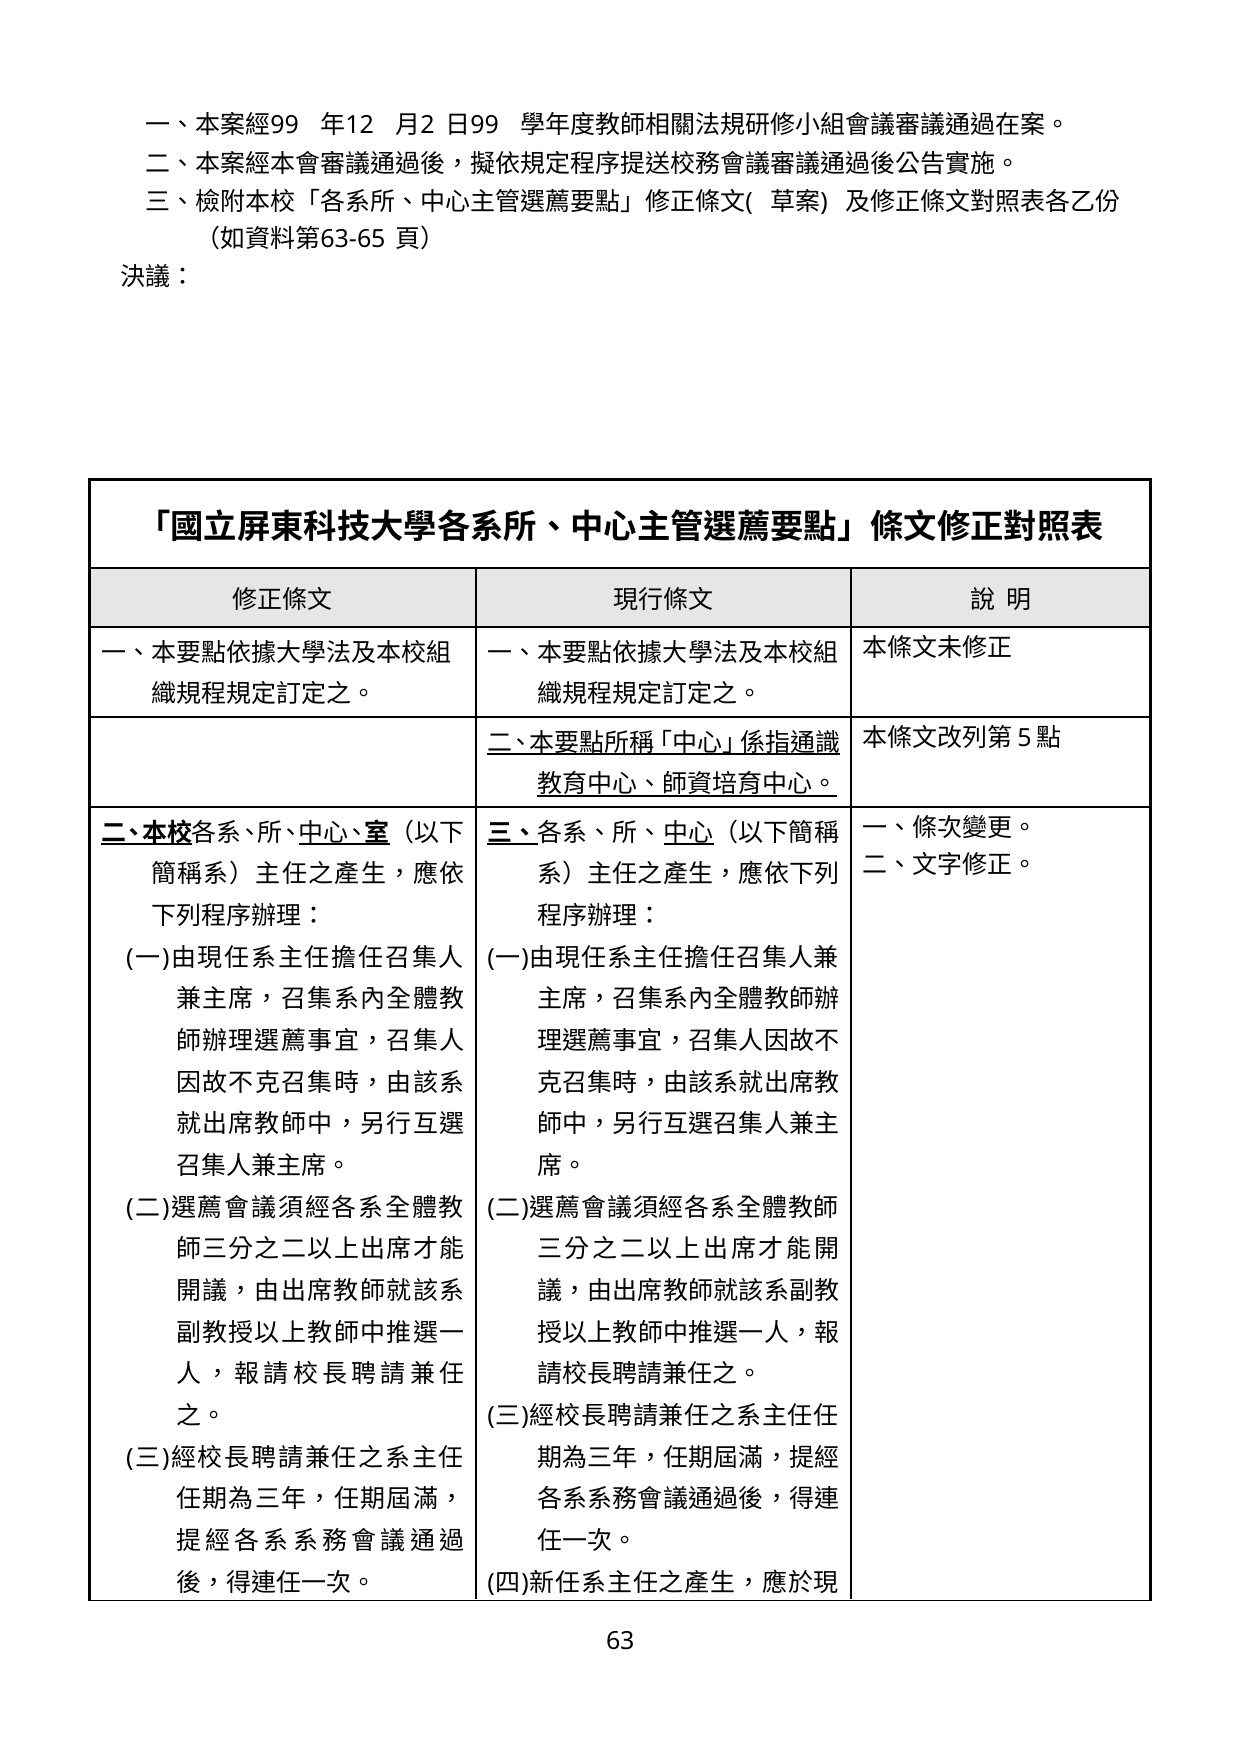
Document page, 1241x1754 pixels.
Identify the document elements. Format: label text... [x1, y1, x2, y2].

table_cell 二、本校各系、所、中心、室（以下簡稱系）主任之產生，應依下列程序辦理： (一)由現任系主任擔任召集人兼主席，召集系內全體教師辦理選薦事宜，召集人因故不克召集時，由該系就出席教師中，另行互選召集人兼主席。 (二)選薦會議須經各系全體教師三分之二以上出席才能開議，由出席教師就該系副教授以上教師中推選一人，報請校長聘請兼任之。 (三)經校長聘請兼任之系主任任期為三年，任期屆滿，提經各系系務會議通過後，得連任一次。 [91, 808, 475, 1599]
table_cell [91, 718, 475, 806]
table_cell 本條文改列第5點 [852, 718, 1149, 806]
table_cell 本條文未修正 [852, 628, 1149, 716]
table_cell 一、本要點依據大學法及本校組織規程規定訂定之。 [477, 628, 850, 716]
text 一、本案經99年12月2日99學年度教師相關法規研修小組會議審議通過在案。 [120, 105, 1120, 143]
table_cell 現行條文 [477, 569, 850, 626]
table_cell 修正條文 [91, 569, 475, 626]
table_cell 三、各系、所、中心（以下簡稱系）主任之產生，應依下列程序辦理： (一)由現任系主任擔任召集人兼主席，召集系內全體教師辦理選薦事宜，召集人因故不克召集時，由該系就出席教師中，另行互選召集人兼主席。 (二)選薦會議須經各系全體教師三分之二以上出席才能開議，由出席教師就該系副教授以上教師中推選一人，報請校長聘請兼任之。 (三)經校長聘請兼任之系主任任期為三年，任期屆滿，提經各系系務會議通過後，得連任一次。 (四)新任系主任之產生，應於現 [477, 808, 850, 1599]
text 二、本案經本會審議通過後，擬依規定程序提送校務會議審議通過後公告實施。 [120, 143, 1120, 180]
table_cell 說 明 [852, 569, 1149, 626]
table_cell 一、條次變更。 二、文字修正。 [852, 808, 1149, 1599]
text 三、檢附本校「各系所、中心主管選薦要點」修正條文(草案)及修正條文對照表各乙份（如資料第63-65頁） [145, 180, 1120, 255]
table_header 「國立屏東科技大學各系所、中心主管選薦要點」條文修正對照表 [91, 481, 1149, 567]
table_cell 二、本要點所稱「中心」係指通識教育中心、師資培育中心。 [477, 718, 850, 806]
table_cell 一、本要點依據大學法及本校組織規程規定訂定之。 [91, 628, 475, 716]
text 決議： [120, 255, 1120, 293]
